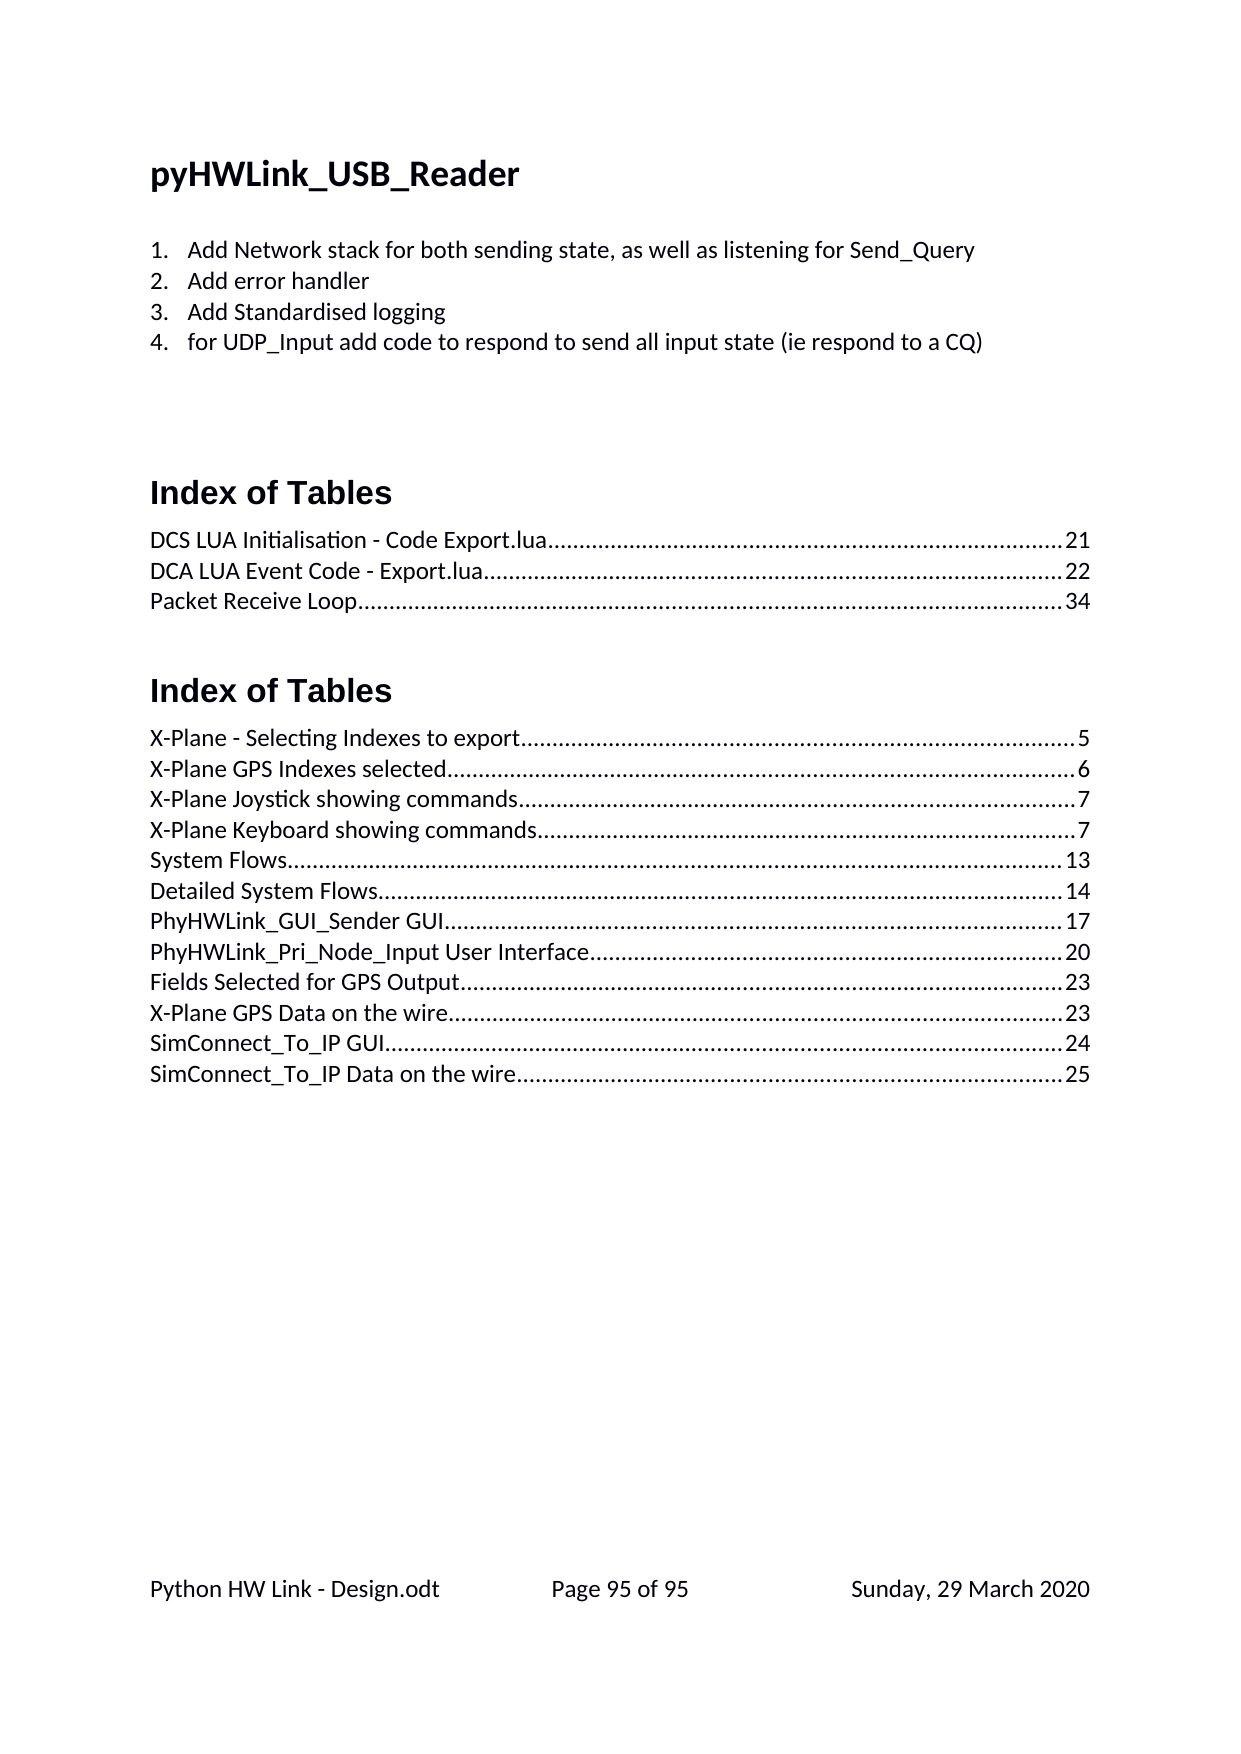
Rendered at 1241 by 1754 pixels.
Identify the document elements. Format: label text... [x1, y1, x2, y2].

text Fields Selected for GPS Output 23 [150, 966, 1090, 997]
text DCA LUA Event Code - Export.lua 22 [150, 555, 1090, 585]
text DCS LUA Initialisation - Code Export.lua 21 [150, 524, 1090, 555]
text X-Plane GPS Indexes selected 6 [150, 753, 1090, 783]
subtitle pyHWLink_USB_Reader [150, 150, 1090, 196]
subtitle Index of Tables [150, 671, 1090, 710]
text X-Plane Keyboard showing commands 7 [150, 814, 1090, 844]
text PhyHWLink_GUI_Sender GUI 17 [150, 905, 1090, 936]
text SimConnect_To_IP Data on the wire 25 [150, 1058, 1090, 1088]
list Add Standardised logging [150, 296, 1090, 326]
text Detailed System Flows 14 [150, 875, 1090, 905]
text PhyHWLink_Pri_Node_Input User Interface 20 [150, 936, 1090, 966]
list Add Network stack for both sending state, as well as listening for Send_Query [150, 235, 1090, 265]
text X-Plane Joystick showing commands 7 [150, 783, 1090, 814]
text X-Plane GPS Data on the wire 23 [150, 997, 1090, 1027]
subtitle Index of Tables [150, 473, 1090, 512]
text X-Plane - Selecting Indexes to export 5 [150, 722, 1090, 753]
text System Flows 13 [150, 844, 1090, 875]
list for UDP_Input add code to respond to send all input state (ie respond to a CQ) [150, 326, 1090, 357]
text Packet Receive Loop 34 [150, 585, 1090, 616]
text SimConnect_To_IP GUI 24 [150, 1027, 1090, 1058]
list Add error handler [150, 265, 1090, 296]
